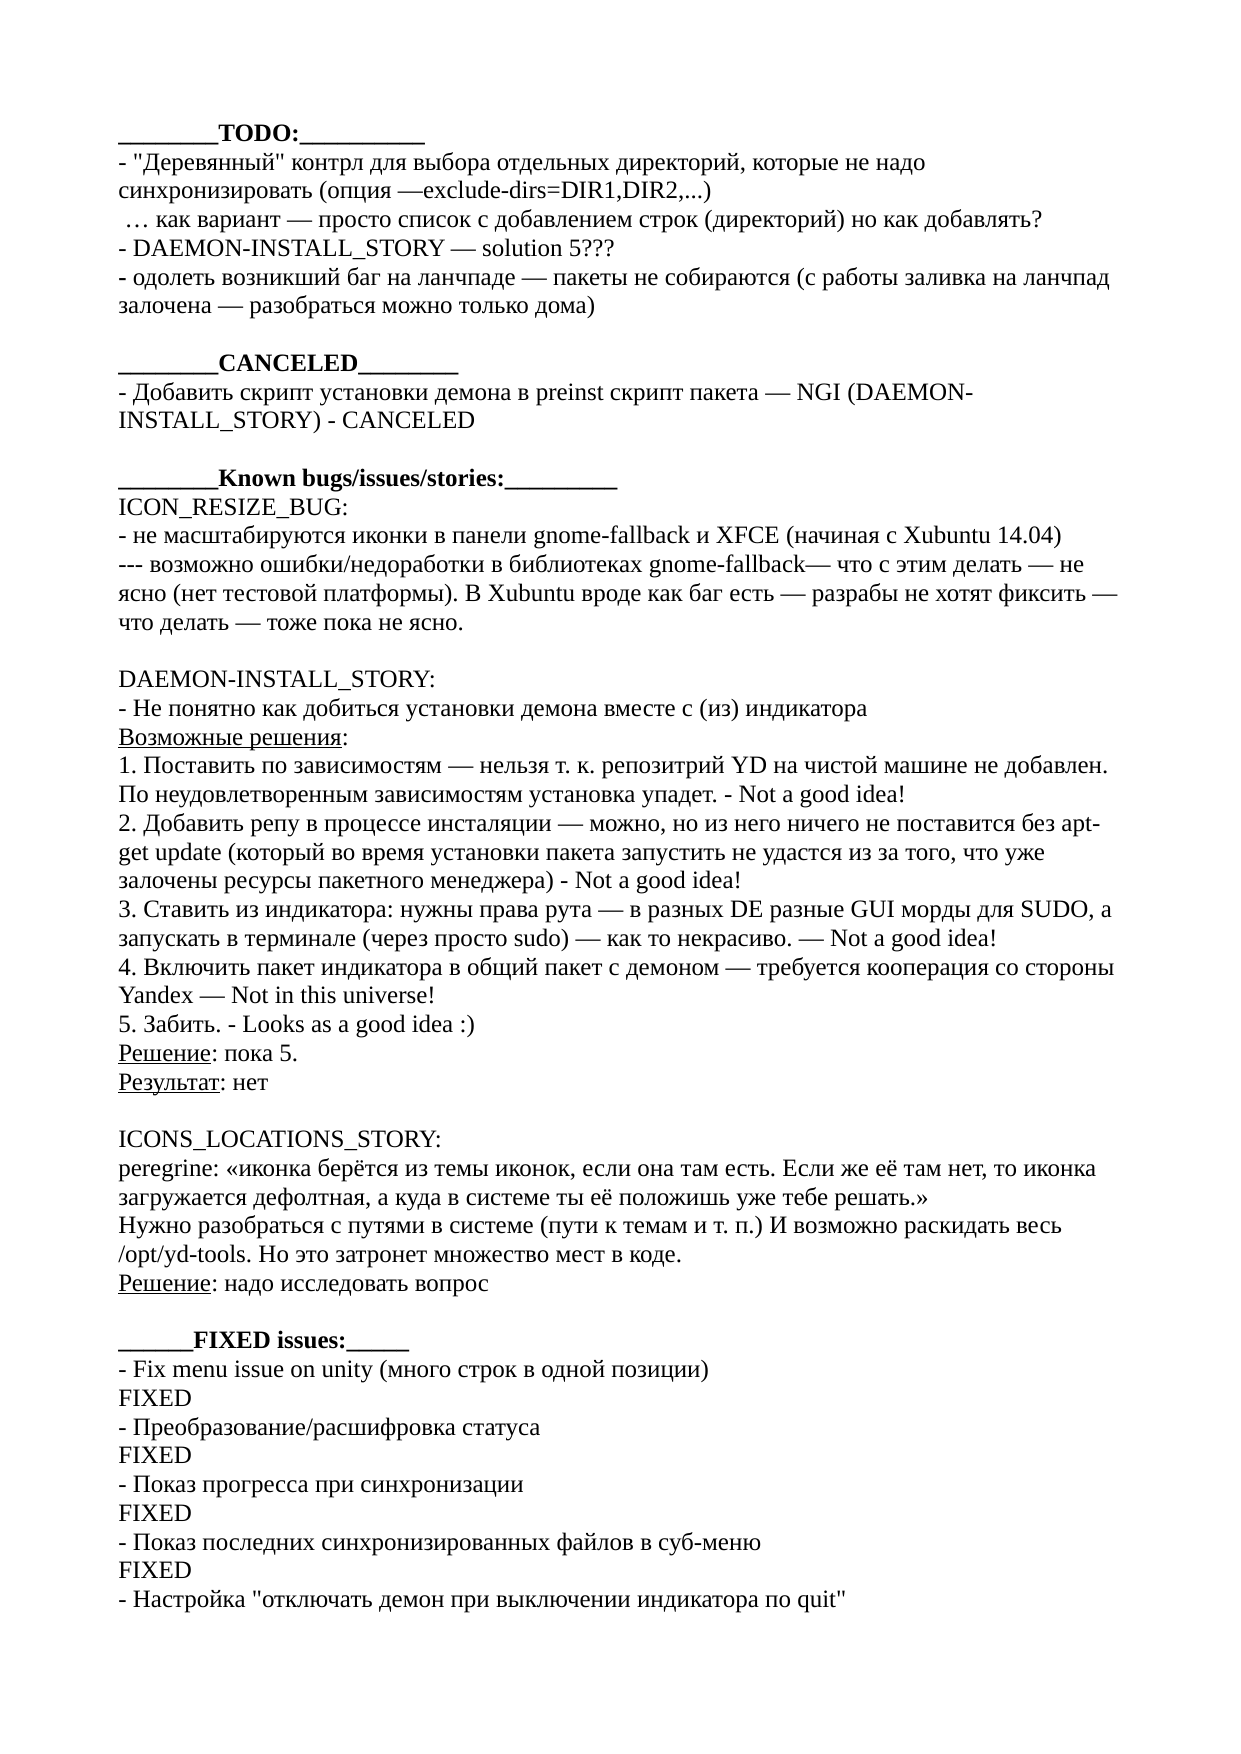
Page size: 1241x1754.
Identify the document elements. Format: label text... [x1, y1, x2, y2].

text 1. Поставить по зависимостям — нельзя т. к. репозитрий YD на чистой машине не добавлен. По неудовлетворенным зависимостям установка упадет. - Not a good idea! [118, 751, 1122, 808]
text ______FIXED issues:_____ [118, 1326, 1122, 1354]
text - одолеть возникший баг на ланчпаде — пакеты не собираются (с работы заливка на ланчпад залочена — разобраться можно только дома) [118, 262, 1122, 319]
text Решение: надо исследовать вопрос [118, 1268, 1122, 1297]
text --- возможно ошибки/недоработки в библиотеках gnome-fallback— что с этим делать — не ясно (нет тестовой платформы). В Xubuntu вроде как баг есть — разрабы не хотят фиксить — что делать — тоже пока не ясно. [118, 549, 1122, 636]
text - Настройка "отключать демон при выключении индикатора по quit" [118, 1584, 1122, 1613]
text Результат: нет [118, 1067, 1122, 1096]
text … как вариант — просто список с добавлением строк (директорий) но как добавлять? [118, 204, 1122, 233]
text - не масштабируются иконки в панели gnome-fallback и XFCE (начиная с Xubuntu 14.04) [118, 521, 1122, 549]
text - Показ последних синхронизированных файлов в суб-меню [118, 1527, 1122, 1556]
text FIXED [118, 1556, 1122, 1584]
text DAEMON-INSTALL_STORY: [118, 664, 1122, 693]
text Возможные решения: [118, 722, 1122, 751]
text 4. Включить пакет индикатора в общий пакет с демоном — требуется кооперация со стороны Yandex — Not in this universe! [118, 952, 1122, 1009]
text FIXED [118, 1441, 1122, 1469]
text ICON_RESIZE_BUG: [118, 492, 1122, 521]
text - Преобразование/расшифровка статуса [118, 1412, 1122, 1441]
text ________Known bugs/issues/stories:_________ [118, 463, 1122, 492]
text - Добавить скрипт установки демона в preinst скрипт пакета — NGI (DAEMON-INSTALL_STORY) - CANCELED [118, 377, 1122, 434]
text - Показ прогресса при синхронизации [118, 1469, 1122, 1498]
text ________TODO:__________ [118, 118, 1122, 147]
text FIXED [118, 1383, 1122, 1412]
text 5. Забить. - Looks as a good idea :) [118, 1009, 1122, 1038]
text Решение: пока 5. [118, 1038, 1122, 1067]
text 2. Добавить репу в процессе инсталяции — можно, но из него ничего не поставится без apt-get update (который во время установки пакета запустить не удастся из за того, что уже залочены ресурсы пакетного менеджера) - Not a good idea! [118, 808, 1122, 894]
text ________CANCELED________ [118, 348, 1122, 377]
text - DAEMON-INSTALL_STORY — solution 5??? [118, 233, 1122, 262]
text ICONS_LOCATIONS_STORY: [118, 1124, 1122, 1153]
text 3. Ставить из индикатора: нужны права рута — в разных DE разные GUI морды для SUDO, а запускать в терминале (через просто sudo) — как то некрасиво. — Not a good idea! [118, 894, 1122, 952]
text Нужно разобраться с путями в системе (пути к темам и т. п.) И возможно раскидать весь /opt/yd-tools. Но это затронет множество мест в коде. [118, 1211, 1122, 1268]
text FIXED [118, 1498, 1122, 1527]
text peregrine: «иконка берётся из темы иконок, если она там есть. Если же её там нет, то иконка загружается дефолтная, а куда в системе ты её положишь уже тебе решать.» [118, 1153, 1122, 1211]
text - Не понятно как добиться установки демона вместе с (из) индикатора [118, 693, 1122, 722]
text - "Деревянный" контрл для выбора отдельных директорий, которые не надо синхронизировать (опция —exclude-dirs=DIR1,DIR2,...) [118, 147, 1122, 204]
text - Fix menu issue on unity (много строк в одной позиции) [118, 1354, 1122, 1383]
